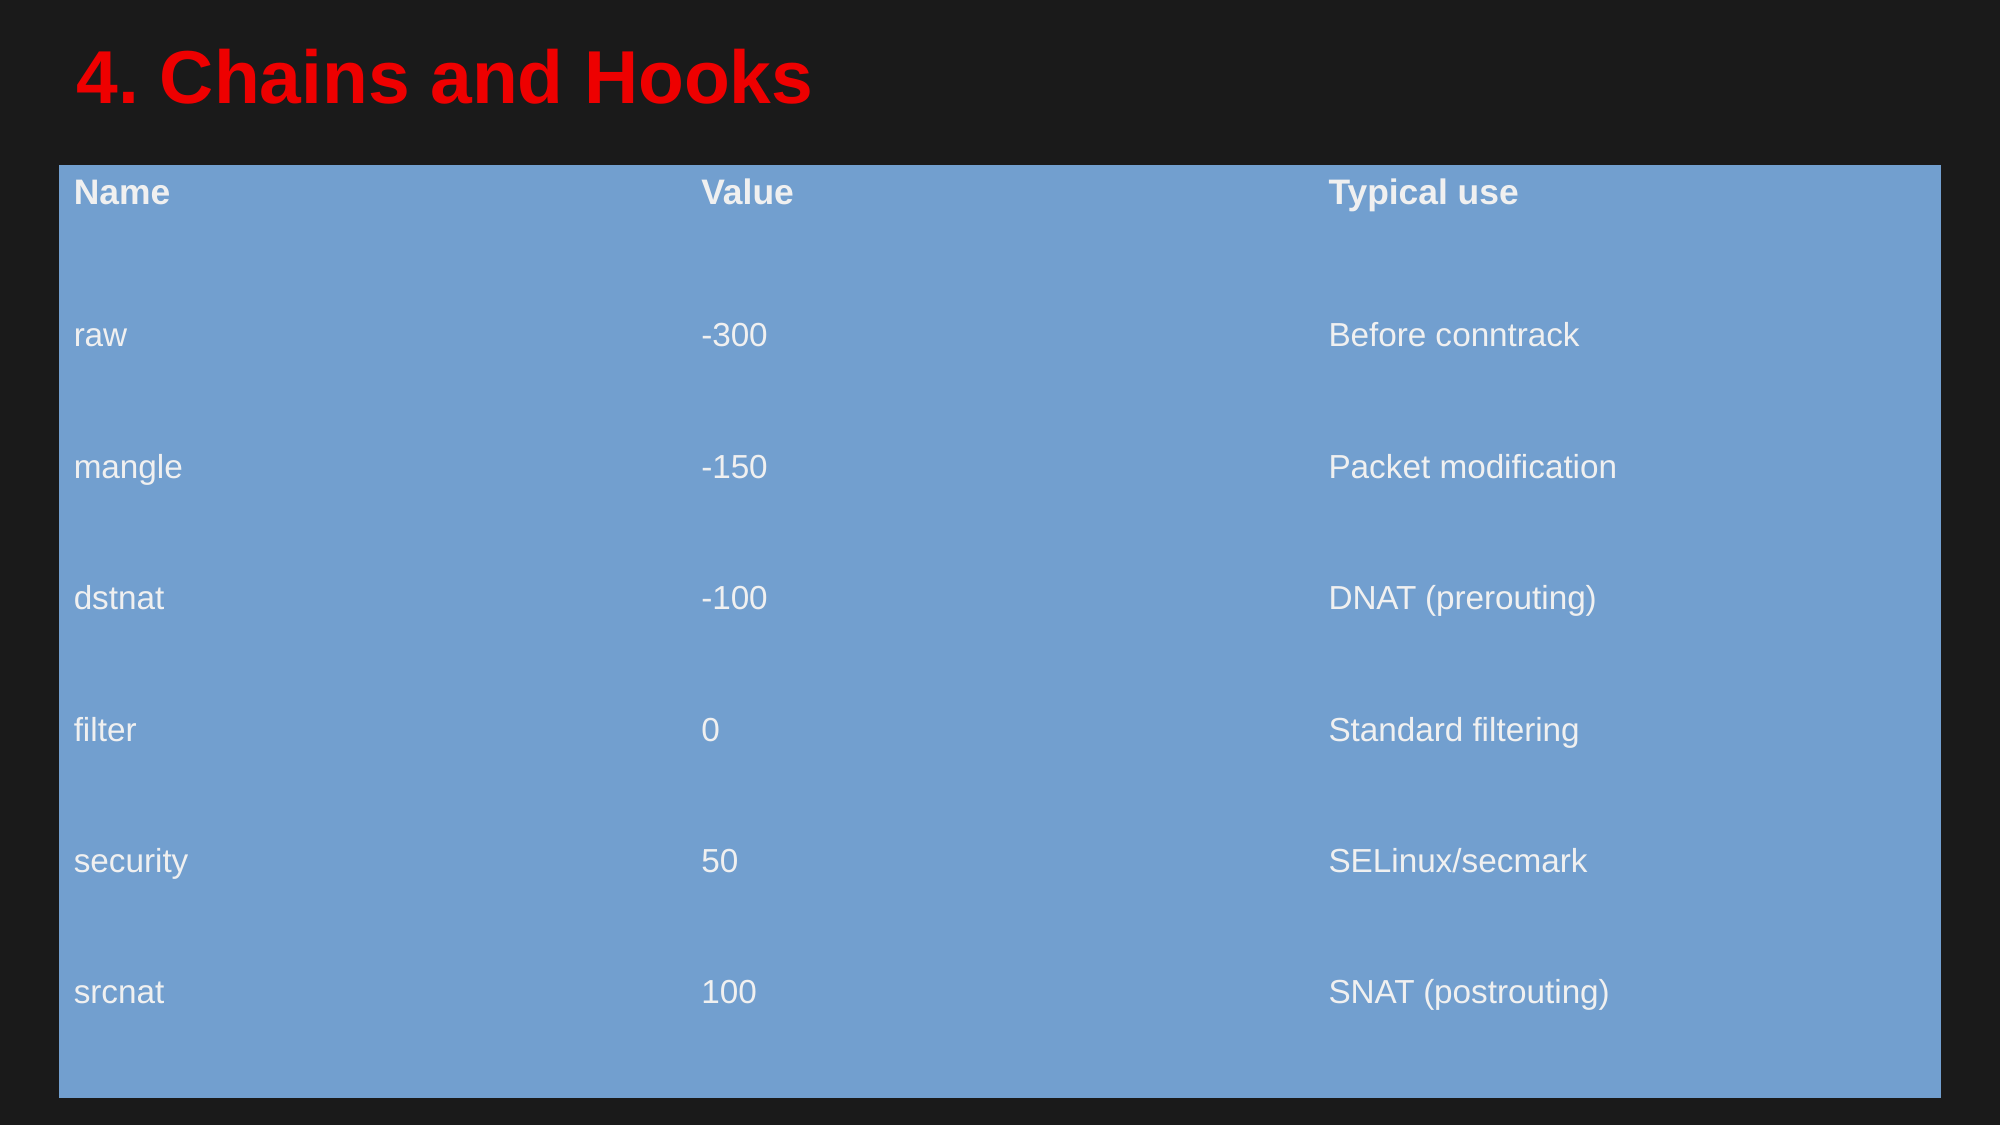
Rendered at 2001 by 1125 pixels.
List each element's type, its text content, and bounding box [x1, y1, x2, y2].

table_cell 0 [686, 704, 1314, 835]
table_cell raw [59, 309, 686, 441]
text_box 4. Chains and Hooks [59, 23, 1942, 142]
table_cell -100 [686, 572, 1314, 704]
table_cell filter [59, 704, 686, 835]
table_cell -150 [686, 441, 1314, 572]
table_cell security [59, 835, 686, 967]
table_cell Standard filtering [1314, 704, 1941, 835]
table_cell 50 [686, 835, 1314, 967]
table_cell SELinux/secmark [1314, 835, 1941, 967]
table_cell SNAT (postrouting) [1314, 967, 1941, 1098]
table_cell 100 [686, 967, 1314, 1098]
table_cell srcnat [59, 967, 686, 1098]
table_header Typical use [1314, 165, 1941, 309]
table_cell -300 [686, 309, 1314, 441]
table_cell dstnat [59, 572, 686, 704]
table_header Value [686, 165, 1314, 309]
table_cell mangle [59, 441, 686, 572]
table_cell Packet modification [1314, 441, 1941, 572]
table_header Name [59, 165, 686, 309]
table_cell DNAT (prerouting) [1314, 572, 1941, 704]
table_cell Before conntrack [1314, 309, 1941, 441]
